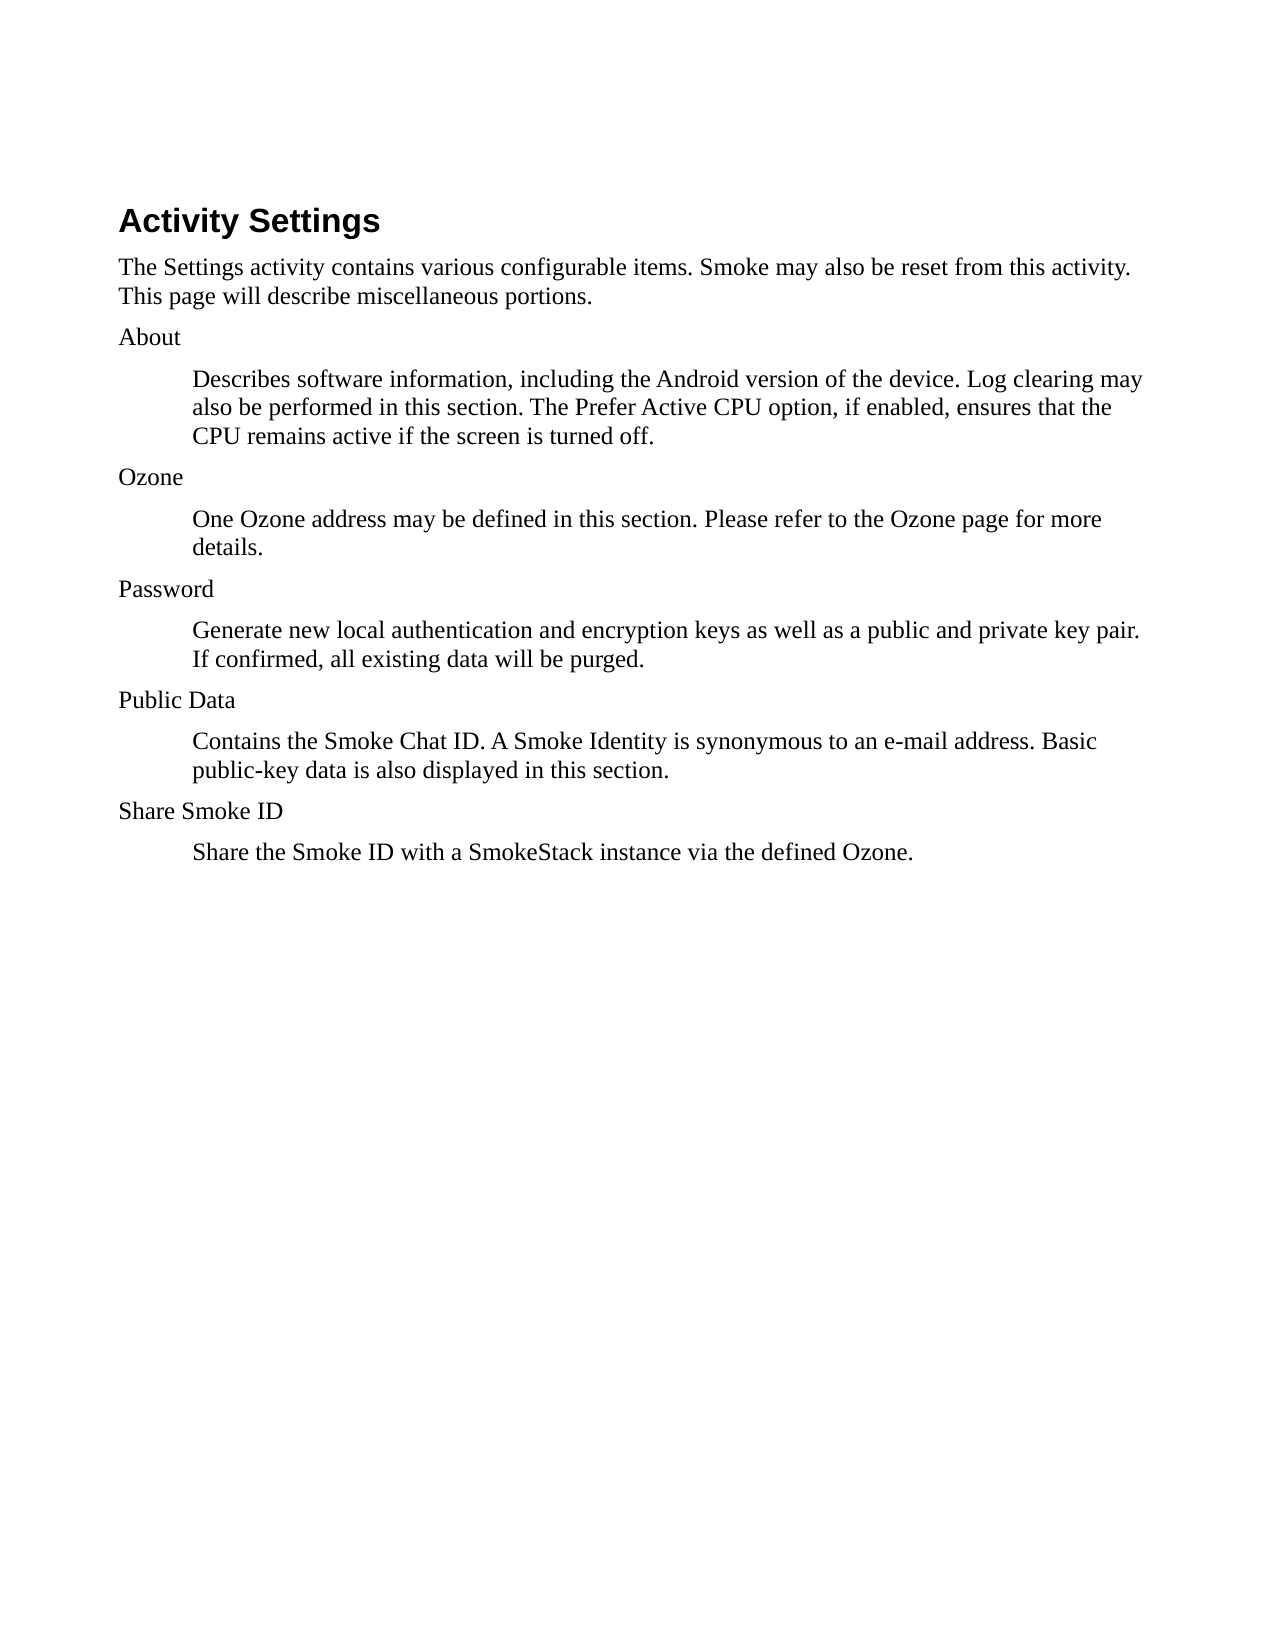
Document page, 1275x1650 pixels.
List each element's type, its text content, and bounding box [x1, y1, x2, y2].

text Public Data [118, 685, 1157, 714]
text Describes software information, including the Android version of the device. Log clearing may also be performed in this section. The Prefer Active CPU option, if enabled, ensures that the CPU remains active if the screen is turned off. [192, 364, 1157, 450]
text One Ozone address may be defined in this section. Please refer to the Ozone page for more details. [192, 504, 1157, 561]
text Generate new local authentication and encryption keys as well as a public and private key pair. If confirmed, all existing data will be purged. [192, 615, 1157, 672]
text Ozone [118, 462, 1157, 491]
text Password [118, 574, 1157, 602]
subtitle Activity Settings [118, 201, 1157, 240]
text The Settings activity contains various configurable items. Smoke may also be reset from this activity. This page will describe miscellaneous portions. [118, 252, 1157, 310]
text Share Smoke ID [118, 796, 1157, 825]
text Contains the Smoke Chat ID. A Smoke Identity is synonymous to an e-mail address. Basic public-key data is also displayed in this section. [192, 726, 1157, 784]
text Share the Smoke ID with a SmokeStack instance via the defined Ozone. [118, 837, 1157, 866]
text About [118, 322, 1157, 351]
